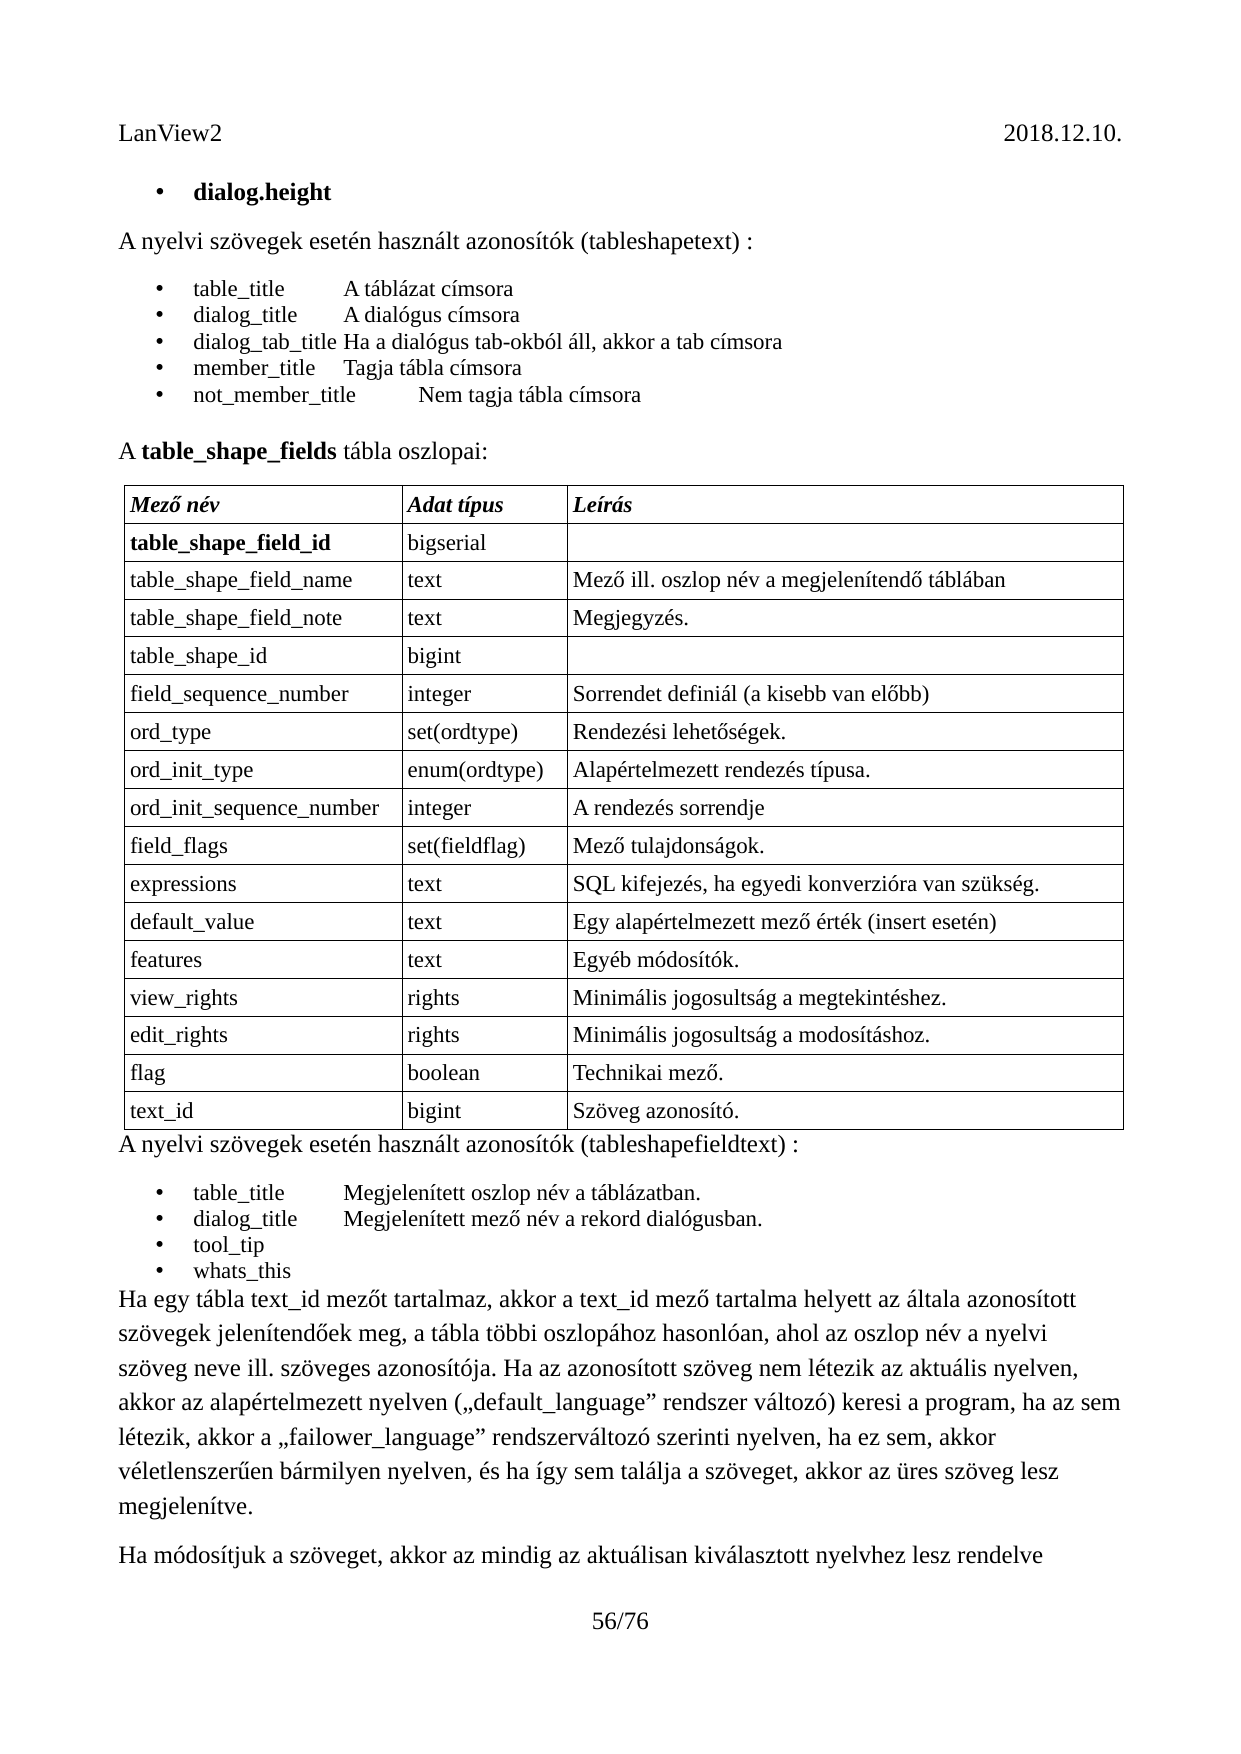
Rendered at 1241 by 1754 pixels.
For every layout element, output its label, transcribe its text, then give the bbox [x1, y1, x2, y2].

table_cell expressions [125, 865, 402, 902]
text Ha egy tábla text_id mezőt tartalmaz, akkor a text_id mező tartalma helyett az általa azonosított szövegek jelenítendőek meg, a tábla többi oszlopához hasonlóan, ahol az oszlop név a nyelvi szöveg neve ill. szöveges azonosítója. Ha az azonosított szöveg nem létezik az aktuális nyelven, akkor az alapértelmezett nyelven („default_language” rendszer változó) keresi a program, ha az sem létezik, akkor a „failower_language” rendszerváltozó szerinti nyelven, ha ez sem, akkor véletlenszerűen bármilyen nyelven, és ha így sem találja a szöveget, akkor az üres szöveg lesz megjelenítve. [118, 1284, 1122, 1519]
table_cell text [403, 600, 567, 636]
list dialog_title A dialógus címsora [156, 302, 1122, 328]
text A nyelvi szövegek esetén használt azonosítók (tableshapefieldtext) : [118, 1129, 1122, 1158]
table_header Adat típus [403, 486, 567, 523]
list tool_tip [156, 1231, 1122, 1258]
table_cell Alapértelmezett rendezés típusa. [568, 751, 1123, 788]
table_cell default_value [125, 903, 402, 940]
table_cell ord_type [125, 713, 402, 750]
list member_title Tagja tábla címsora [156, 354, 1122, 381]
table_cell Minimális jogosultság a modosításhoz. [568, 1017, 1123, 1053]
table_cell Egyéb módosítók. [568, 941, 1123, 978]
table_header Mező név [125, 486, 402, 523]
table_cell Mező tulajdonságok. [568, 827, 1123, 864]
table_cell text [403, 562, 567, 598]
table_cell Minimális jogosultság a megtekintéshez. [568, 979, 1123, 1016]
table_cell ord_init_sequence_number [125, 789, 402, 826]
table_cell SQL kifejezés, ha egyedi konverzióra van szükség. [568, 865, 1123, 902]
table_cell rights [403, 1017, 567, 1053]
table_cell edit_rights [125, 1017, 402, 1053]
table_cell text [403, 903, 567, 940]
table_cell [568, 524, 1123, 561]
table_cell view_rights [125, 979, 402, 1016]
table_cell bigserial [403, 524, 567, 561]
table_cell text [403, 941, 567, 978]
list dialog.height [156, 177, 1122, 206]
table_cell ord_init_type [125, 751, 402, 788]
table_cell A rendezés sorrendje [568, 789, 1123, 826]
table_cell table_shape_field_note [125, 600, 402, 636]
table_cell Technikai mező. [568, 1055, 1123, 1091]
table_cell Rendezési lehetőségek. [568, 713, 1123, 750]
table_cell field_sequence_number [125, 675, 402, 712]
table_cell table_shape_id [125, 637, 402, 674]
table_cell integer [403, 789, 567, 826]
table_cell boolean [403, 1055, 567, 1091]
text A nyelvi szövegek esetén használt azonosítók (tableshapetext) : [118, 226, 1122, 255]
table_cell table_shape_field_id [125, 524, 402, 561]
text A table_shape_fields tábla oszlopai: [118, 436, 1122, 464]
table_cell field_flags [125, 827, 402, 864]
table_cell bigint [403, 637, 567, 674]
list not_member_title Nem tagja tábla címsora [156, 381, 1122, 407]
table_header Leírás [568, 486, 1123, 523]
table_cell [568, 637, 1123, 674]
table_cell Mező ill. oszlop név a megjelenítendő táblában [568, 562, 1123, 598]
table_cell enum(ordtype) [403, 751, 567, 788]
table_cell integer [403, 675, 567, 712]
list whats_this [156, 1258, 1122, 1284]
table_cell text_id [125, 1092, 402, 1129]
list table_title A táblázat címsora [156, 275, 1122, 302]
table_cell set(ordtype) [403, 713, 567, 750]
table_cell flag [125, 1055, 402, 1091]
table_cell table_shape_field_name [125, 562, 402, 598]
table_cell Szöveg azonosító. [568, 1092, 1123, 1129]
list dialog_title Megjelenített mező név a rekord dialógusban. [156, 1205, 1122, 1231]
table_cell Egy alapértelmezett mező érték (insert esetén) [568, 903, 1123, 940]
table_cell features [125, 941, 402, 978]
table_cell Sorrendet definiál (a kisebb van előbb) [568, 675, 1123, 712]
table_cell rights [403, 979, 567, 1016]
table_cell set(fieldflag) [403, 827, 567, 864]
table_cell text [403, 865, 567, 902]
table_cell Megjegyzés. [568, 600, 1123, 636]
list dialog_tab_title Ha a dialógus tab-okból áll, akkor a tab címsora [156, 328, 1122, 354]
list table_title Megjelenített oszlop név a táblázatban. [156, 1178, 1122, 1205]
text Ha módosítjuk a szöveget, akkor az mindig az aktuálisan kiválasztott nyelvhez lesz rendelve [118, 1540, 1122, 1569]
table_cell bigint [403, 1092, 567, 1129]
